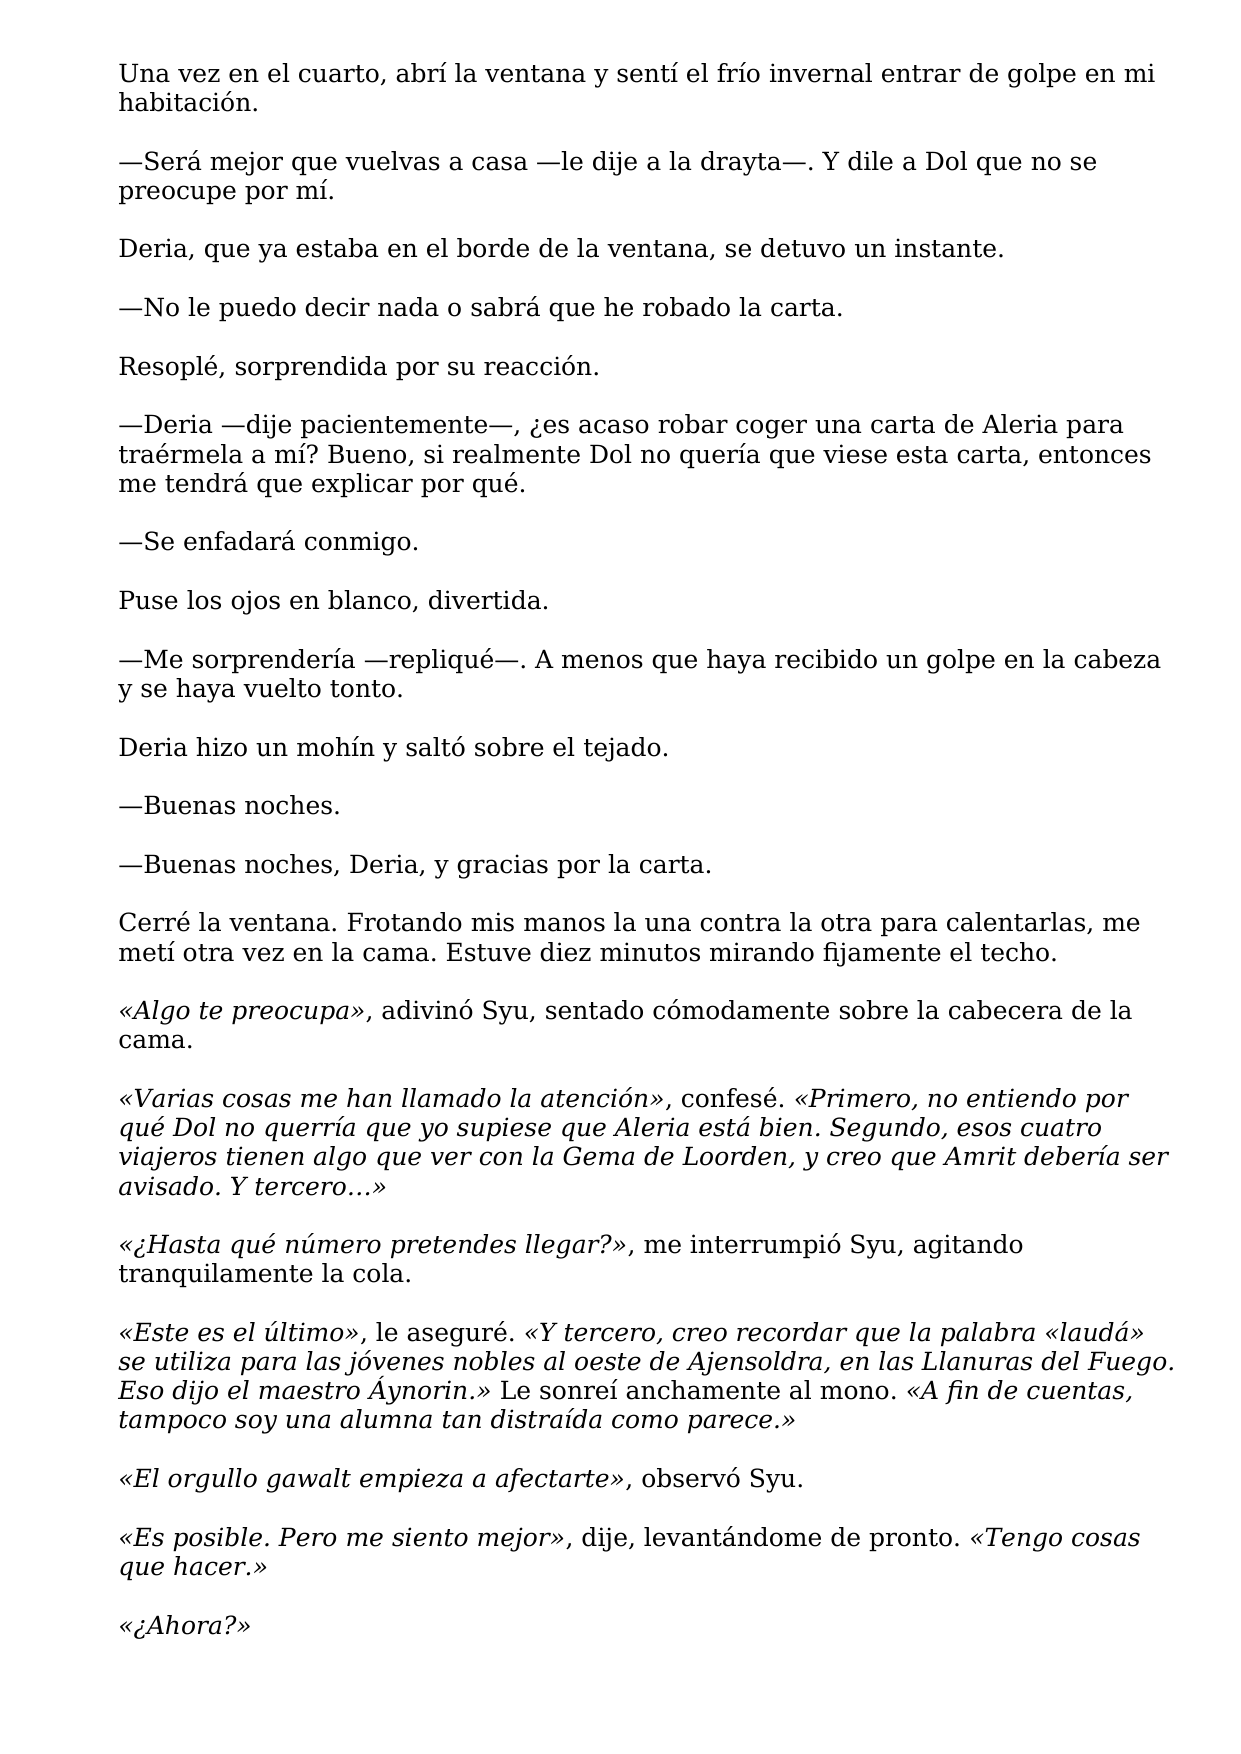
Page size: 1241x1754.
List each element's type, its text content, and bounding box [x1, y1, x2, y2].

text «¿Ahora?» [118, 1611, 1181, 1640]
text Deria, que ya estaba en el borde de la ventana, se detuvo un instante. [118, 235, 1181, 264]
text Una vez en el cuarto, abrí la ventana y sentí el frío invernal entrar de golpe en mi habitación. [118, 59, 1181, 117]
text —Será mejor que vuelvas a casa —le dije a la drayta—. Y dile a Dol que no se preocupe por mí. [118, 147, 1181, 205]
text —Deria —dije pacientemente—, ¿es acaso robar coger una carta de Aleria para traérmela a mí? Bueno, si realmente Dol no quería que viese esta carta, entonces me tendrá que explicar por qué. [118, 411, 1181, 498]
text —Se enfadará conmigo. [118, 528, 1181, 557]
text «¿Hasta qué número pretendes llegar?», me interrumpió Syu, agitando tranquilamente la cola. [118, 1230, 1181, 1289]
text —No le puedo decir nada o sabrá que he robado la carta. [118, 293, 1181, 322]
text Deria hizo un mohín y saltó sobre el tejado. [118, 733, 1181, 762]
text —Buenas noches, Deria, y gracias por la carta. [118, 850, 1181, 879]
text —Buenas noches. [118, 791, 1181, 821]
text «Es posible. Pero me siento mejor», dije, levantándome de pronto. «Tengo cosas que hacer.» [118, 1523, 1181, 1581]
text «Este es el último», le aseguré. «Y tercero, creo recordar que la palabra «laudá» se utiliza para las jóvenes nobles al oeste de Ajensoldra, en las Llanuras del Fuego. Eso dijo el maestro Áynorin.» Le sonreí anchamente al mono. «A fin de cuentas, tampoco soy una alumna tan distraída como parece.» [118, 1318, 1181, 1435]
text Resoplé, sorprendida por su reacción. [118, 352, 1181, 381]
text «Varias cosas me han llamado la atención», confesé. «Primero, no entiendo por qué Dol no querría que yo supiese que Aleria está bien. Segundo, esos cuatro viajeros tienen algo que ver con la Gema de Loorden, y creo que Amrit debería ser avisado. Y tercero…» [118, 1084, 1181, 1201]
text «Algo te preocupa», adivinó Syu, sentado cómodamente sobre la cabecera de la cama. [118, 996, 1181, 1055]
text —Me sorprendería —repliqué—. A menos que haya recibido un golpe en la cabeza y se haya vuelto tonto. [118, 645, 1181, 703]
text Puse los ojos en blanco, divertida. [118, 586, 1181, 615]
text «El orgullo gawalt empieza a afectarte», observó Syu. [118, 1464, 1181, 1493]
text Cerré la ventana. Frotando mis manos la una contra la otra para calentarlas, me metí otra vez en la cama. Estuve diez minutos mirando fijamente el techo. [118, 909, 1181, 967]
